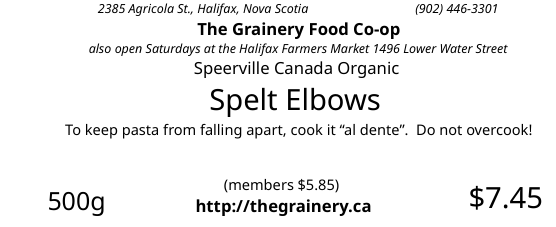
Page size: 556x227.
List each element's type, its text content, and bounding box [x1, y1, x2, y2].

table_cell Speerville Canada Organic Spelt Elbows To keep pasta from falling apart, cook it “al dente”. Do not overcook! [47, 57, 550, 175]
table_cell 500g [47, 175, 151, 217]
table_cell $7.45 [415, 175, 550, 217]
table_header 2385 Agricola St., Halifax, Nova Scotia (902) 446-3301 The Grainery Food Co-op also open Saturdays at the Halifax Farmers Market 1496 Lower Water Street [47, 0, 550, 57]
table_cell (members $5.85) http://thegrainery.ca [151, 175, 415, 217]
